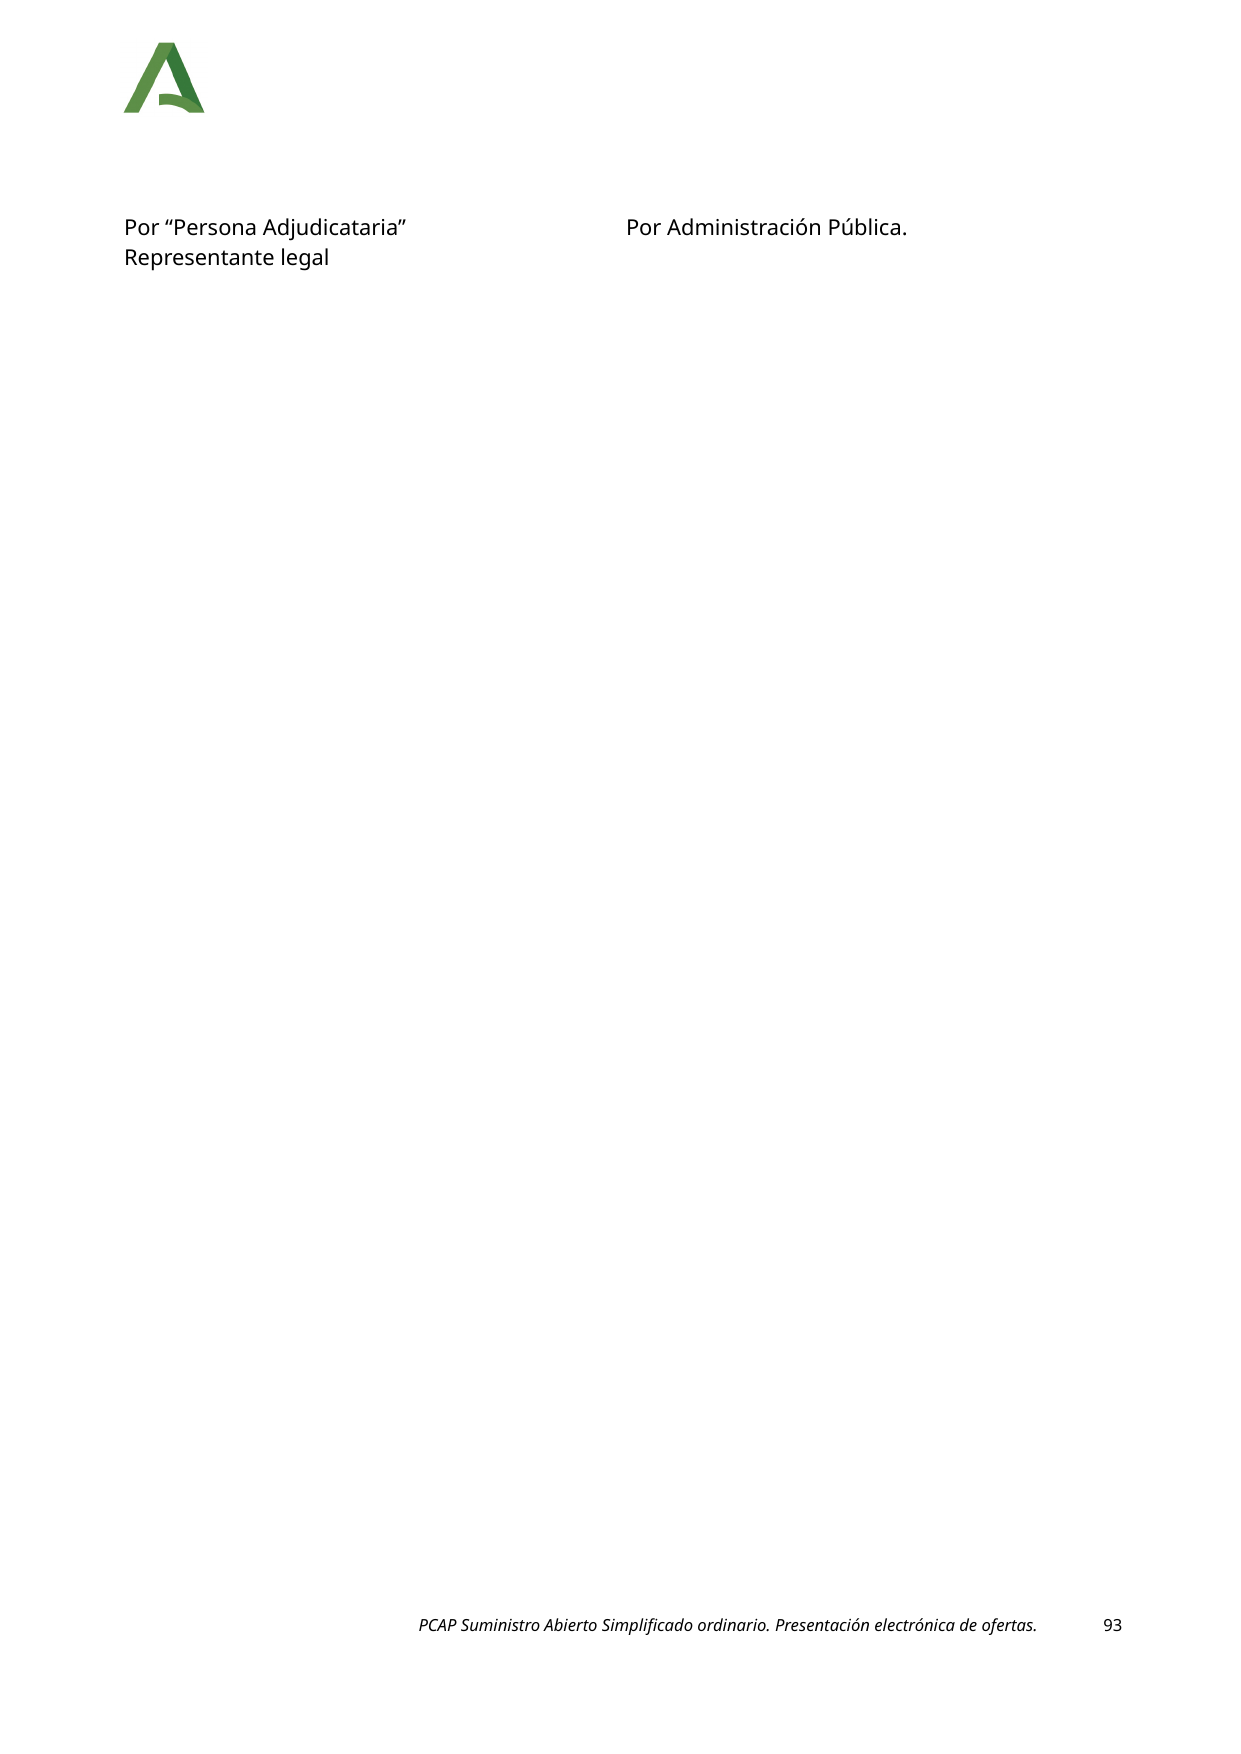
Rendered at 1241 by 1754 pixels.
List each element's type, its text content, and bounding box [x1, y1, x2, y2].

picture [119, 38, 209, 117]
table_header Por “Persona Adjudicataria” Representante legal [118, 206, 620, 277]
table_header Por Administración Pública. [620, 206, 1122, 277]
